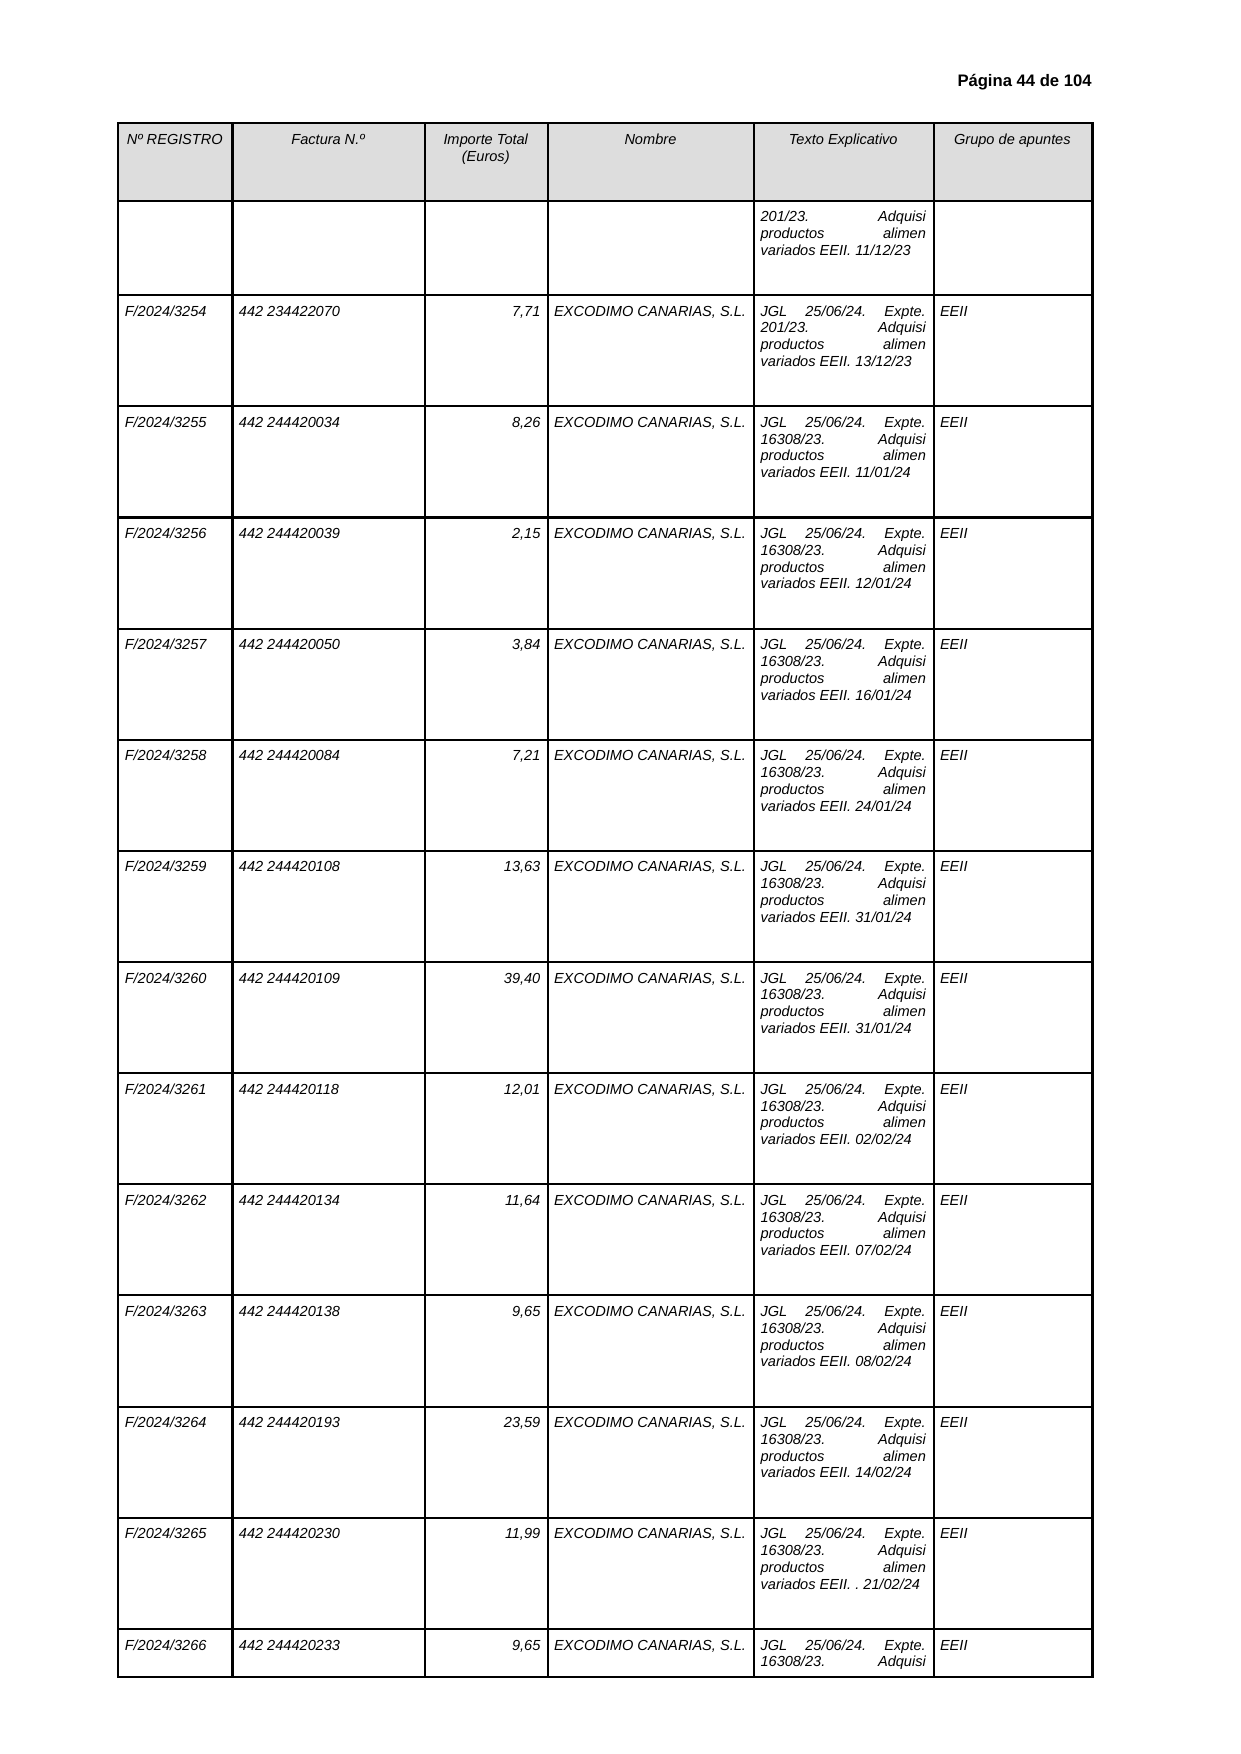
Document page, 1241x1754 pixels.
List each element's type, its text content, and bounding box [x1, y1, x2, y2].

table_cell EXCODIMO CANARIAS, S.L. [549, 407, 753, 516]
table_cell 442 244420134 [234, 1185, 424, 1294]
table_cell EXCODIMO CANARIAS, S.L. [549, 1519, 753, 1628]
table_cell EXCODIMO CANARIAS, S.L. [549, 630, 753, 739]
table_header Texto Explicativo [755, 124, 933, 200]
table_cell 7,21 [426, 741, 547, 850]
table_cell 9,65 [426, 1630, 547, 1676]
table_cell JGL 25/06/24. Expte. 16308/23. Adquisi productos alimen variados EEII. 07/02/24 [755, 1185, 933, 1294]
table_cell 442 244420050 [234, 630, 424, 739]
table_cell JGL 25/06/24. Expte. 16308/23. Adquisi productos alimen variados EEII. 31/01/24 [755, 963, 933, 1072]
table_cell JGL 25/06/24. Expte. 16308/23. Adquisi productos alimen variados EEII. 16/01/24 [755, 630, 933, 739]
table_cell F/2024/3266 [119, 1630, 231, 1676]
table_cell EEII [935, 407, 1091, 516]
table_cell EEII [935, 1296, 1091, 1406]
table_cell 11,64 [426, 1185, 547, 1294]
table_cell 442 244420230 [234, 1519, 424, 1628]
table_cell EXCODIMO CANARIAS, S.L. [549, 296, 753, 405]
table_cell [426, 202, 547, 294]
table_cell [119, 202, 231, 294]
table_cell EXCODIMO CANARIAS, S.L. [549, 741, 753, 850]
table_cell JGL 25/06/24. Expte. 16308/23. Adquisi [755, 1630, 933, 1676]
table_cell 442 244420109 [234, 963, 424, 1072]
table_cell F/2024/3264 [119, 1408, 231, 1517]
table_cell [935, 202, 1091, 294]
table_cell EEII [935, 519, 1091, 627]
table_header Importe Total (Euros) [426, 124, 547, 200]
table_cell JGL 25/06/24. Expte. 201/23. Adquisi productos alimen variados EEII. 13/12/23 [755, 296, 933, 405]
table_header Nombre [549, 124, 753, 200]
table_cell EXCODIMO CANARIAS, S.L. [549, 963, 753, 1072]
table_cell F/2024/3262 [119, 1185, 231, 1294]
table_cell 7,71 [426, 296, 547, 405]
table_cell F/2024/3257 [119, 630, 231, 739]
table_cell 442 244420138 [234, 1296, 424, 1406]
table_cell 3,84 [426, 630, 547, 739]
table_cell [234, 202, 424, 294]
table_cell 442 244420118 [234, 1074, 424, 1183]
table_cell EXCODIMO CANARIAS, S.L. [549, 1630, 753, 1676]
table_cell 39,40 [426, 963, 547, 1072]
table_cell EEII [935, 1074, 1091, 1183]
table_cell EXCODIMO CANARIAS, S.L. [549, 1296, 753, 1406]
table_cell EXCODIMO CANARIAS, S.L. [549, 1408, 753, 1517]
table_cell EEII [935, 852, 1091, 961]
table_cell F/2024/3259 [119, 852, 231, 961]
table_cell F/2024/3263 [119, 1296, 231, 1406]
table_cell 442 244420233 [234, 1630, 424, 1676]
table_cell F/2024/3265 [119, 1519, 231, 1628]
table_header Grupo de apuntes [935, 124, 1091, 200]
table_cell 12,01 [426, 1074, 547, 1183]
table_cell EXCODIMO CANARIAS, S.L. [549, 1074, 753, 1183]
table_cell 442 244420084 [234, 741, 424, 850]
table_cell JGL 25/06/24. Expte. 16308/23. Adquisi productos alimen variados EEII. 24/01/24 [755, 741, 933, 850]
table_cell 11,99 [426, 1519, 547, 1628]
table_header Nº REGISTRO [119, 124, 231, 200]
table_cell EEII [935, 296, 1091, 405]
table_cell EXCODIMO CANARIAS, S.L. [549, 1185, 753, 1294]
table_cell JGL 25/06/24. Expte. 16308/23. Adquisi productos alimen variados EEII. . 21/02/24 [755, 1519, 933, 1628]
table_cell 442 244420108 [234, 852, 424, 961]
table_cell F/2024/3261 [119, 1074, 231, 1183]
table_cell F/2024/3260 [119, 963, 231, 1072]
table_cell EEII [935, 1630, 1091, 1676]
table_cell 442 244420039 [234, 519, 424, 627]
table_cell EEII [935, 741, 1091, 850]
table_cell EEII [935, 1519, 1091, 1628]
table_cell F/2024/3254 [119, 296, 231, 405]
table_cell EEII [935, 630, 1091, 739]
table_cell EEII [935, 1408, 1091, 1517]
table_cell EXCODIMO CANARIAS, S.L. [549, 852, 753, 961]
table_cell 8,26 [426, 407, 547, 516]
table_cell EEII [935, 963, 1091, 1072]
table_cell 442 244420034 [234, 407, 424, 516]
table_cell JGL 25/06/24. Expte. 16308/23. Adquisi productos alimen variados EEII. 14/02/24 [755, 1408, 933, 1517]
table_cell 201/23. Adquisi productos alimen variados EEII. 11/12/23 [755, 202, 933, 294]
table_cell 9,65 [426, 1296, 547, 1406]
table_cell F/2024/3255 [119, 407, 231, 516]
table_cell 23,59 [426, 1408, 547, 1517]
table_cell F/2024/3256 [119, 519, 231, 627]
table_cell 13,63 [426, 852, 547, 961]
table_cell JGL 25/06/24. Expte. 16308/23. Adquisi productos alimen variados EEII. 12/01/24 [755, 519, 933, 627]
table_cell F/2024/3258 [119, 741, 231, 850]
table_cell 442 244420193 [234, 1408, 424, 1517]
table_cell JGL 25/06/24. Expte. 16308/23. Adquisi productos alimen variados EEII. 31/01/24 [755, 852, 933, 961]
table_cell 442 234422070 [234, 296, 424, 405]
table_cell [549, 202, 753, 294]
table_cell JGL 25/06/24. Expte. 16308/23. Adquisi productos alimen variados EEII. 08/02/24 [755, 1296, 933, 1406]
table_header Factura N.º [234, 124, 424, 200]
table_cell 2,15 [426, 519, 547, 627]
table_cell EXCODIMO CANARIAS, S.L. [549, 519, 753, 627]
table_cell JGL 25/06/24. Expte. 16308/23. Adquisi productos alimen variados EEII. 11/01/24 [755, 407, 933, 516]
table_cell JGL 25/06/24. Expte. 16308/23. Adquisi productos alimen variados EEII. 02/02/24 [755, 1074, 933, 1183]
table_cell EEII [935, 1185, 1091, 1294]
